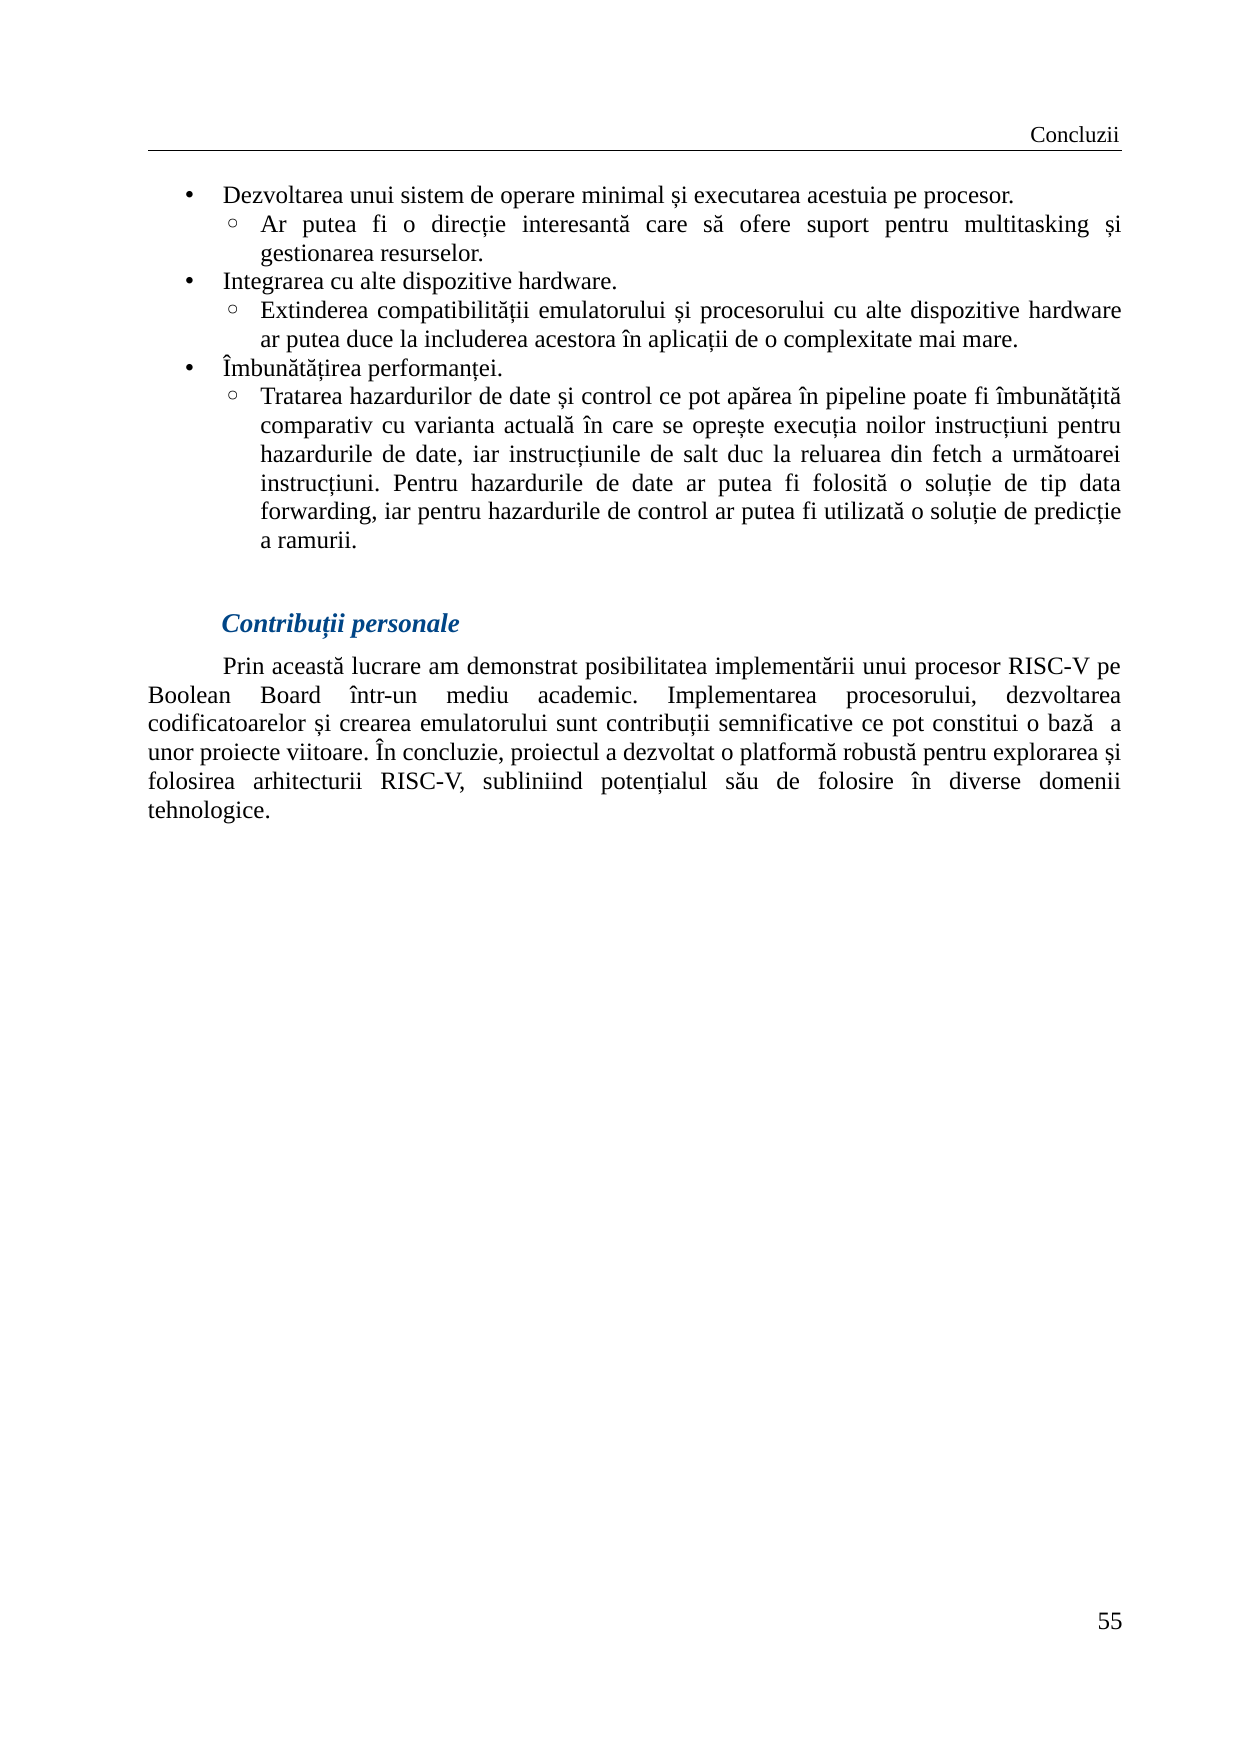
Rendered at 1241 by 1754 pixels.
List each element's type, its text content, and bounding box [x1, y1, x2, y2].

list Ar putea fi o direcție interesantă care să ofere suport pentru multitasking și gestionarea resurselor. [223, 209, 1122, 266]
list Tratarea hazardurilor de date și control ce pot apărea în pipeline poate fi îmbunătățită comparativ cu varianta actuală în care se oprește execuția noilor instrucțiuni pentru hazardurile de date, iar instrucțiunile de salt duc la reluarea din fetch a următoarei instrucțiuni. Pentru hazardurile de date ar putea fi folosită o soluție de tip data forwarding, iar pentru hazardurile de control ar putea fi utilizată o soluție de predicție a ramurii. [223, 381, 1122, 554]
list Îmbunătățirea performanței. [185, 353, 1122, 381]
list Integrarea cu alte dispozitive hardware. [185, 266, 1122, 295]
text Prin această lucrare am demonstrat posibilitatea implementării unui procesor RISC-V pe Boolean Board într-un mediu academic. Implementarea procesorului, dezvoltarea codificatoarelor și crearea emulatorului sunt contribuții semnificative ce pot constitui o bază a unor proiecte viitoare. În concluzie, proiectul a dezvoltat o platformă robustă pentru explorarea și folosirea arhitecturii RISC-V, subliniind potențialul său de folosire în diverse domenii tehnologice. [148, 651, 1122, 823]
list Dezvoltarea unui sistem de operare minimal și executarea acestuia pe procesor. [185, 180, 1122, 209]
list Extinderea compatibilității emulatorului și procesorului cu alte dispozitive hardware ar putea duce la includerea acestora în aplicații de o complexitate mai mare. [223, 295, 1122, 353]
subtitle Contribuții personale [221, 607, 1122, 639]
